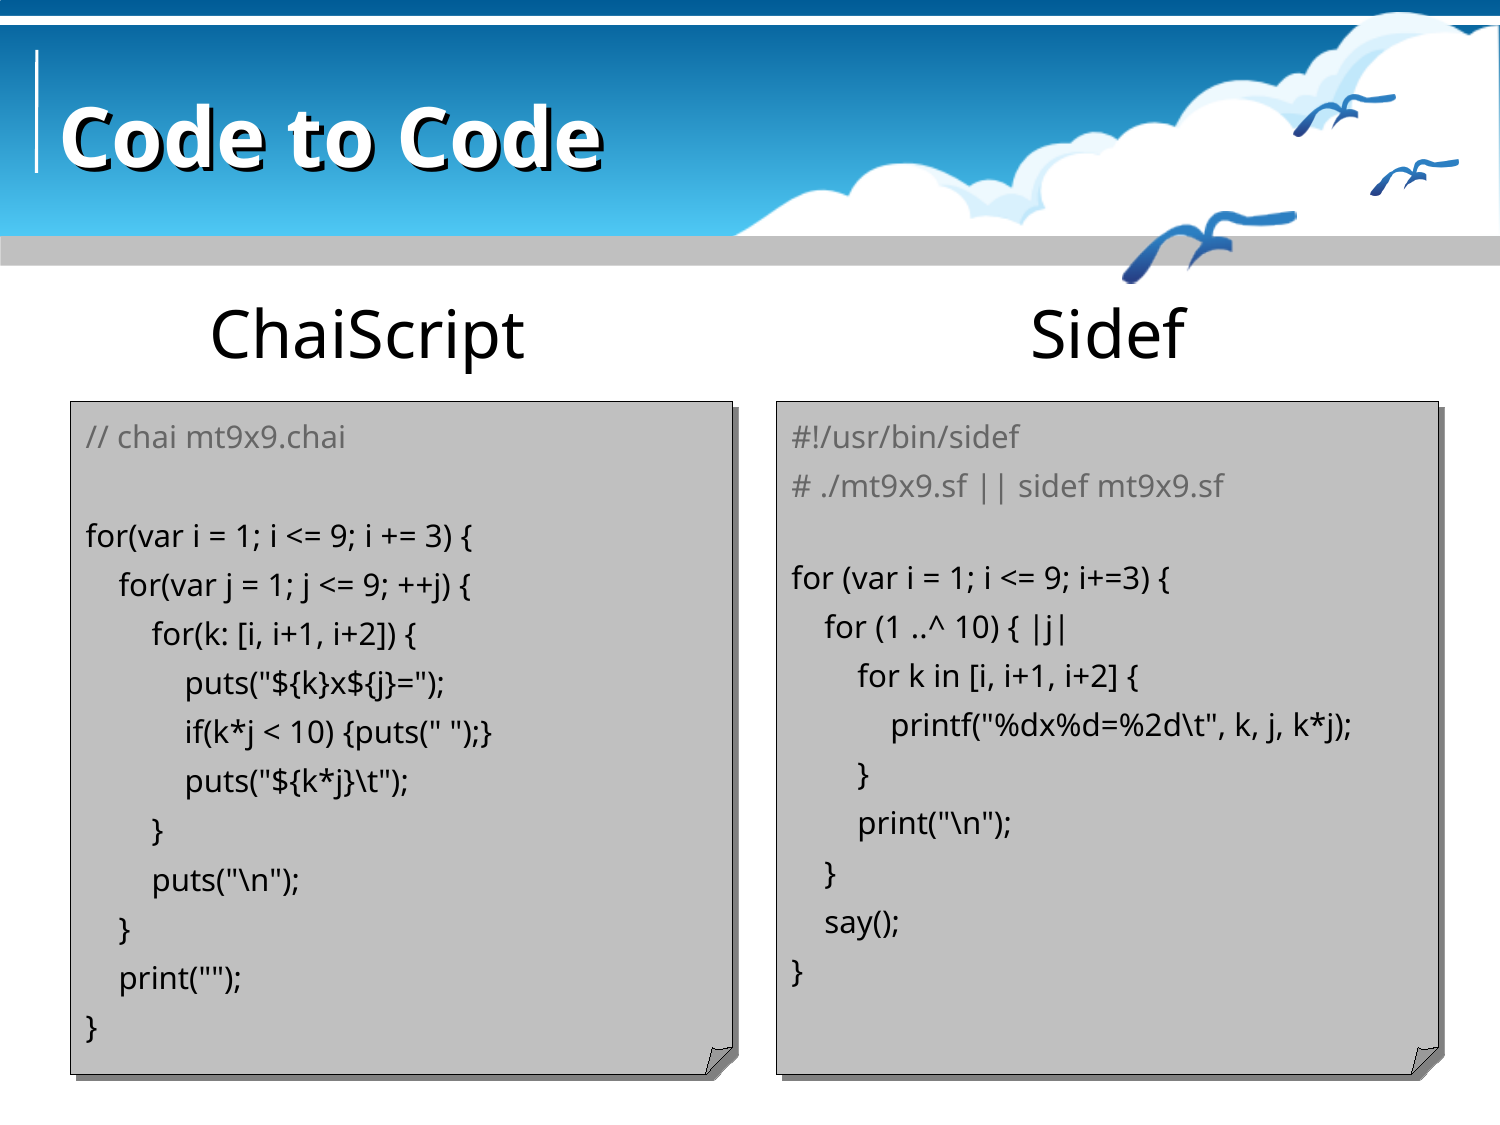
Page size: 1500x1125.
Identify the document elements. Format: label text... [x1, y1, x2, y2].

text_box #!/usr/bin/sidef # ./mt9x9.sf || sidef mt9x9.sf for (var i = 1; i <= 9; i+=3) { for (1 ..^ 10) { |j| for k in [i, i+1, i+2] { printf("%dx%d=%2d\t", k, j, k*j); } print("\n"); } say(); } [776, 401, 1439, 1075]
title Code to Code [59, 86, 1465, 186]
text_box ChaiScript [194, 283, 609, 388]
text_box Sidef [1015, 283, 1241, 388]
picture [730, 12, 1500, 284]
text_box // chai mt9x9.chai for(var i = 1; i <= 9; i += 3) { for(var j = 1; j <= 9; ++j) { for(k: [i, i+1, i+2]) { puts("${k}x${j}="); if(k*j < 10) {puts(" ");} puts("${k*j}\t"); } puts("\n"); } print(""); } [70, 401, 733, 1075]
